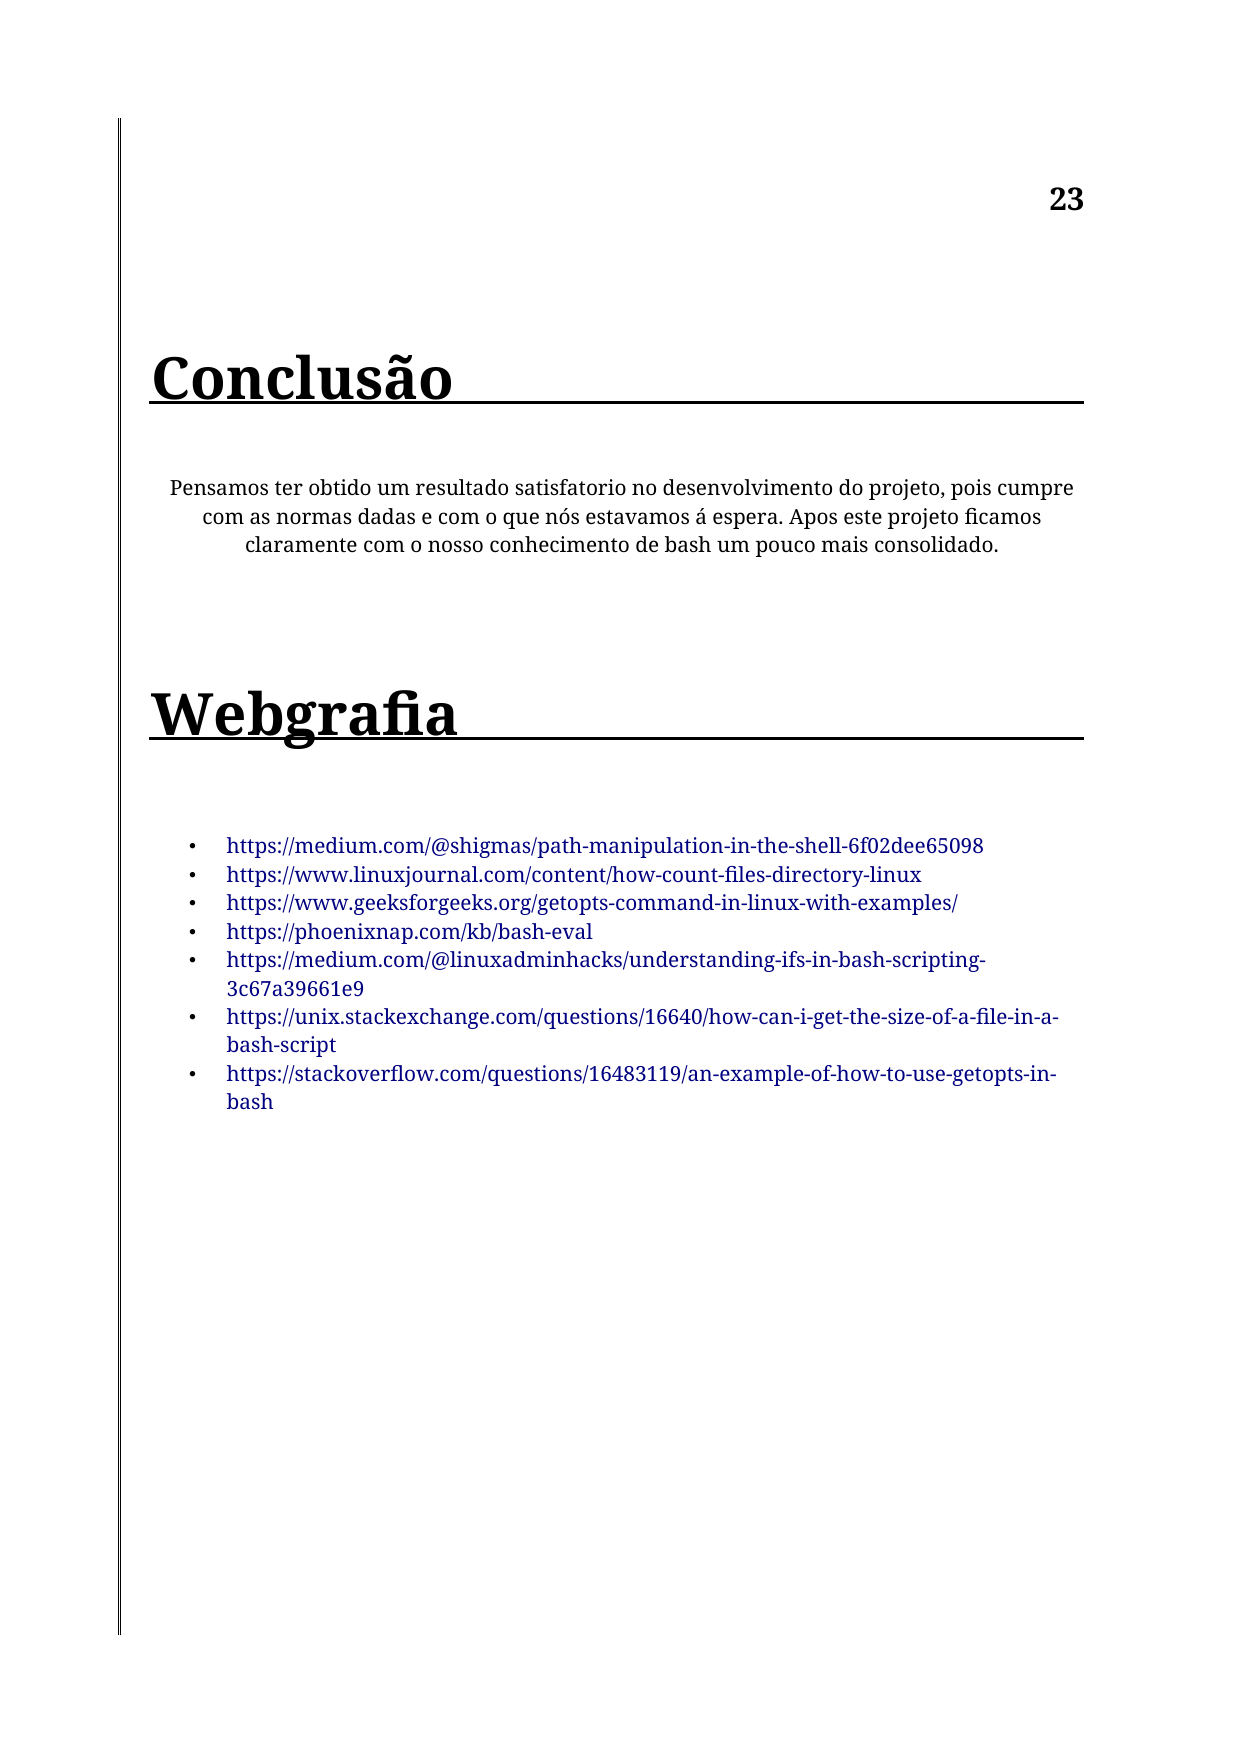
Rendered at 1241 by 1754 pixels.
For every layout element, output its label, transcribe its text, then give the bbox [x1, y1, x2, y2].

list https://medium.com/@linuxadminhacks/understanding-ifs-in-bash-scripting-3c67a39661e9 [189, 945, 1092, 1002]
list https://phoenixnap.com/kb/bash-eval [189, 917, 1092, 945]
list https://medium.com/@shigmas/path-manipulation-in-the-shell-6f02dee65098 [189, 831, 1092, 860]
text Webgrafia [151, 672, 1092, 752]
text Conclusão [151, 337, 1092, 417]
list https://unix.stackexchange.com/questions/16640/how-can-i-get-the-size-of-a-file-in-a-bash-script [189, 1002, 1092, 1059]
list https://www.linuxjournal.com/content/how-count-files-directory-linux [189, 860, 1092, 888]
list https://www.geeksforgeeks.org/getopts-command-in-linux-with-examples/ [189, 888, 1092, 917]
list https://stackoverflow.com/questions/16483119/an-example-of-how-to-use-getopts-in-bash [189, 1059, 1092, 1116]
text Pensamos ter obtido um resultado satisfatorio no desenvolvimento do projeto, pois cumpre com as normas dadas e com o que nós estavamos á espera. Apos este projeto ficamos claramente com o nosso conhecimento de bash um pouco mais consolidado. [151, 473, 1092, 559]
